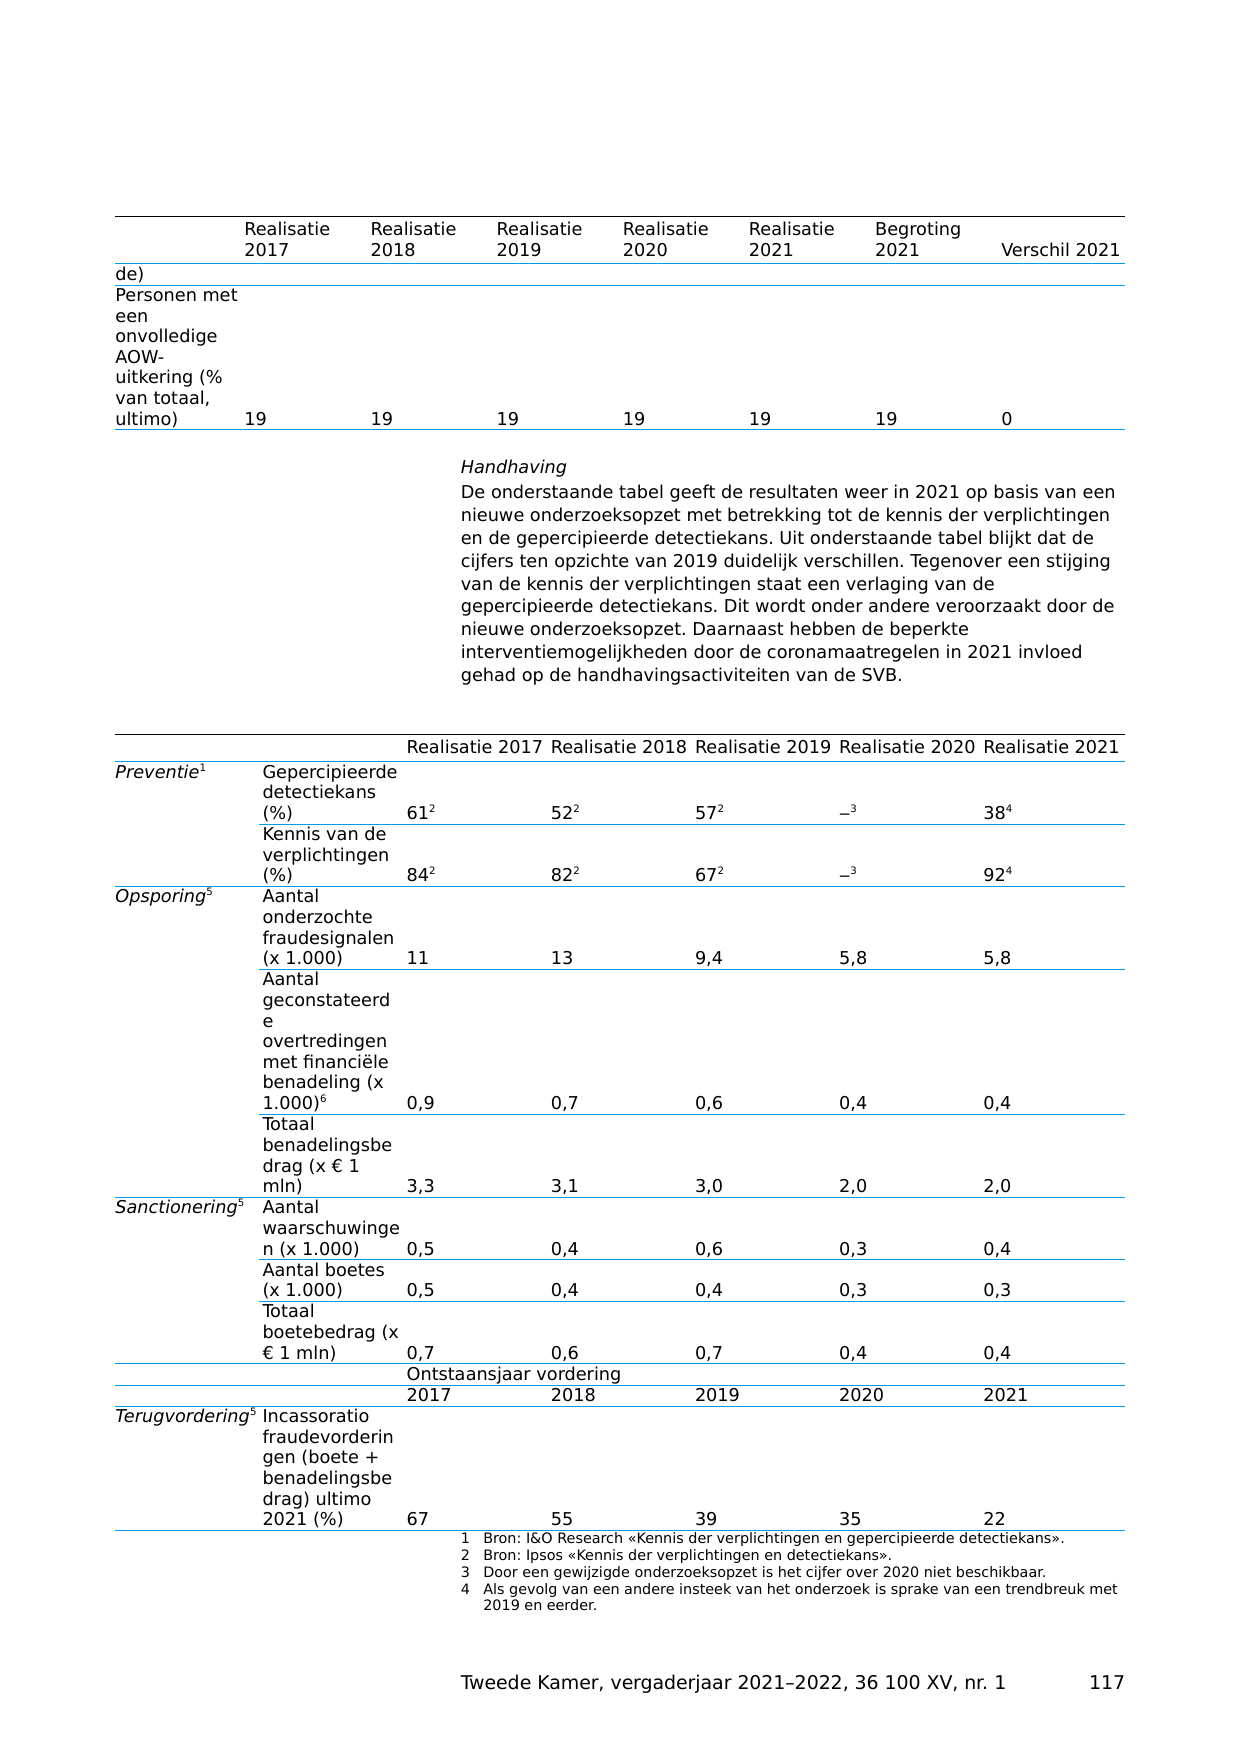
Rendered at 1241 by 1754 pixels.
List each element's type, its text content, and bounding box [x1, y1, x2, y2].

table_cell Totaal benadelingsbedrag (x € 1 mln) [259, 1115, 403, 1197]
list Door een gewijzigde onderzoeksopzet is het cijfer over 2020 niet beschikbaar. [461, 1564, 1125, 1581]
table_cell [746, 264, 872, 284]
table_cell 0,6 [548, 1302, 692, 1363]
table_cell 19 [241, 286, 367, 429]
table_cell 0,7 [548, 970, 692, 1114]
table_cell ‒3 [836, 762, 980, 823]
table_cell 55 [548, 1407, 692, 1530]
table_cell 0,4 [692, 1260, 836, 1301]
table_cell Incassoratio fraudevorderingen (boete + benadelingsbedrag) ultimo 2021 (%) [259, 1407, 403, 1530]
table_cell [115, 1386, 259, 1406]
table_cell 0,5 [404, 1198, 548, 1259]
list Als gevolg van een andere insteek van het onderzoek is sprake van een trendbreuk met 2019 en eerder. [461, 1581, 1125, 1614]
table_cell 522 [548, 762, 692, 823]
table_cell Sanctionering5 [115, 1198, 259, 1363]
table_cell Gepercipieerde detectiekans (%) [259, 762, 403, 823]
table_cell Personen met een onvolledige AOW-uitkering (% van totaal, ultimo) [115, 286, 241, 429]
table_cell [872, 264, 998, 284]
table_cell 3,1 [548, 1115, 692, 1197]
table_cell Ontstaansjaar vordering [404, 1364, 1125, 1384]
table_cell Begroting 2021 [872, 217, 998, 263]
table_header Tabel 69 Kerncijfers AOW [115, 191, 1125, 216]
table_cell [998, 264, 1125, 284]
table_cell 2021 [980, 1386, 1125, 1406]
table_cell [259, 1386, 403, 1406]
table_cell [368, 264, 493, 284]
table_cell [115, 1364, 259, 1384]
table_cell 0,6 [692, 1198, 836, 1259]
table_cell 0,9 [404, 970, 548, 1114]
table_cell 0,4 [548, 1198, 692, 1259]
table_cell 22 [980, 1407, 1125, 1530]
table_cell Realisatie 2021 [980, 735, 1125, 761]
table_cell ‒3 [836, 825, 980, 886]
table_cell 0,5 [404, 1260, 548, 1301]
text Handhaving [461, 455, 1125, 478]
table_cell 0,7 [404, 1302, 548, 1363]
table_cell 19 [368, 286, 493, 429]
table_cell Totaal boetebedrag (x € 1 mln) [259, 1302, 403, 1363]
table_cell 0,7 [692, 1302, 836, 1363]
table_cell 0,3 [836, 1260, 980, 1301]
table_cell 924 [980, 825, 1125, 886]
table_cell Realisatie 2017 [241, 217, 367, 263]
table_cell [115, 217, 241, 263]
table_cell Realisatie 2021 [746, 217, 872, 263]
table_cell Aantal geconstateerde overtredingen met financiële benadeling (x 1.000)6 [259, 970, 403, 1114]
list Bron: Ipsos «Kennis der verplichtingen en detectiekans». [461, 1547, 1125, 1564]
table_cell 35 [836, 1407, 980, 1530]
table_cell 0,4 [980, 1198, 1125, 1259]
table_cell [259, 1364, 403, 1384]
table_cell 39 [692, 1407, 836, 1530]
table_cell 0,4 [548, 1260, 692, 1301]
table_cell 842 [404, 825, 548, 886]
table_cell 3,3 [404, 1115, 548, 1197]
table_cell Preventie1 [115, 762, 259, 886]
table_cell Terugvordering5 [115, 1407, 259, 1530]
table_cell 0,4 [980, 1302, 1125, 1363]
table_cell [241, 264, 367, 284]
table_cell 2018 [548, 1386, 692, 1406]
table_cell 2017 [404, 1386, 548, 1406]
table_cell Verschil 2021 [998, 217, 1125, 263]
table_cell 9,4 [692, 887, 836, 969]
table_cell 11 [404, 887, 548, 969]
table_cell 19 [620, 286, 746, 429]
table_cell 2019 [692, 1386, 836, 1406]
table_cell 5,8 [836, 887, 980, 969]
table_cell Kennis van de verplichtingen (%) [259, 825, 403, 886]
table_cell 5,8 [980, 887, 1125, 969]
table_cell 0,6 [692, 970, 836, 1114]
table_cell 0,4 [836, 970, 980, 1114]
table_cell 19 [494, 286, 620, 429]
table_cell 672 [692, 825, 836, 886]
table_cell [494, 264, 620, 284]
table_cell 822 [548, 825, 692, 886]
table_cell 19 [872, 286, 998, 429]
table_cell 2,0 [836, 1115, 980, 1197]
table_cell [115, 735, 259, 761]
table_cell Realisatie 2020 [620, 217, 746, 263]
table_cell 3,0 [692, 1115, 836, 1197]
table_cell Realisatie 2019 [494, 217, 620, 263]
table_cell 19 [746, 286, 872, 429]
table_cell 0 [998, 286, 1125, 429]
table_cell Realisatie 2019 [692, 735, 836, 761]
table_cell 2,0 [980, 1115, 1125, 1197]
table_cell 2020 [836, 1386, 980, 1406]
table_cell 0,3 [980, 1260, 1125, 1301]
table_cell 612 [404, 762, 548, 823]
table_cell 0,4 [980, 970, 1125, 1114]
table_cell Realisatie 2020 [836, 735, 980, 761]
table_cell [259, 735, 403, 761]
table_cell de) [115, 264, 241, 284]
table_cell 572 [692, 762, 836, 823]
table_header Tabel 70 Kerncijfers AOW (fraude en handhaving) [115, 709, 1125, 734]
table_cell 13 [548, 887, 692, 969]
table_cell Realisatie 2017 [404, 735, 548, 761]
table_cell Realisatie 2018 [548, 735, 692, 761]
table_cell 384 [980, 762, 1125, 823]
table_cell 67 [404, 1407, 548, 1530]
table_cell Realisatie 2018 [368, 217, 493, 263]
table_cell Aantal waarschuwingen (x 1.000) [259, 1198, 403, 1259]
table_cell [620, 264, 746, 284]
table_cell Aantal boetes (x 1.000) [259, 1260, 403, 1301]
text De onderstaande tabel geeft de resultaten weer in 2021 op basis van een nieuwe onderzoeksopzet met betrekking tot de kennis der verplichtingen en de gepercipieerde detectiekans. Uit onderstaande tabel blijkt dat de cijfers ten opzichte van 2019 duidelijk verschillen. Tegenover een stijging van de kennis der verplichtingen staat een verlaging van de gepercipieerde detectiekans. Dit wordt onder andere veroorzaakt door de nieuwe onderzoeks­opzet. Daarnaast hebben de beperkte interventiemogelijkheden door de coronamaatregelen in 2021 invloed gehad op de handhavingsactiviteiten van de SVB. [461, 480, 1125, 686]
table_cell Aantal onderzochte fraudesignalen (x 1.000) [259, 887, 403, 969]
table_cell 0,4 [836, 1302, 980, 1363]
list Bron: I&O Research «Kennis der verplichtingen en gepercipieerde detectiekans». [461, 1531, 1125, 1547]
table_cell Opsporing5 [115, 887, 259, 1197]
table_cell 0,3 [836, 1198, 980, 1259]
